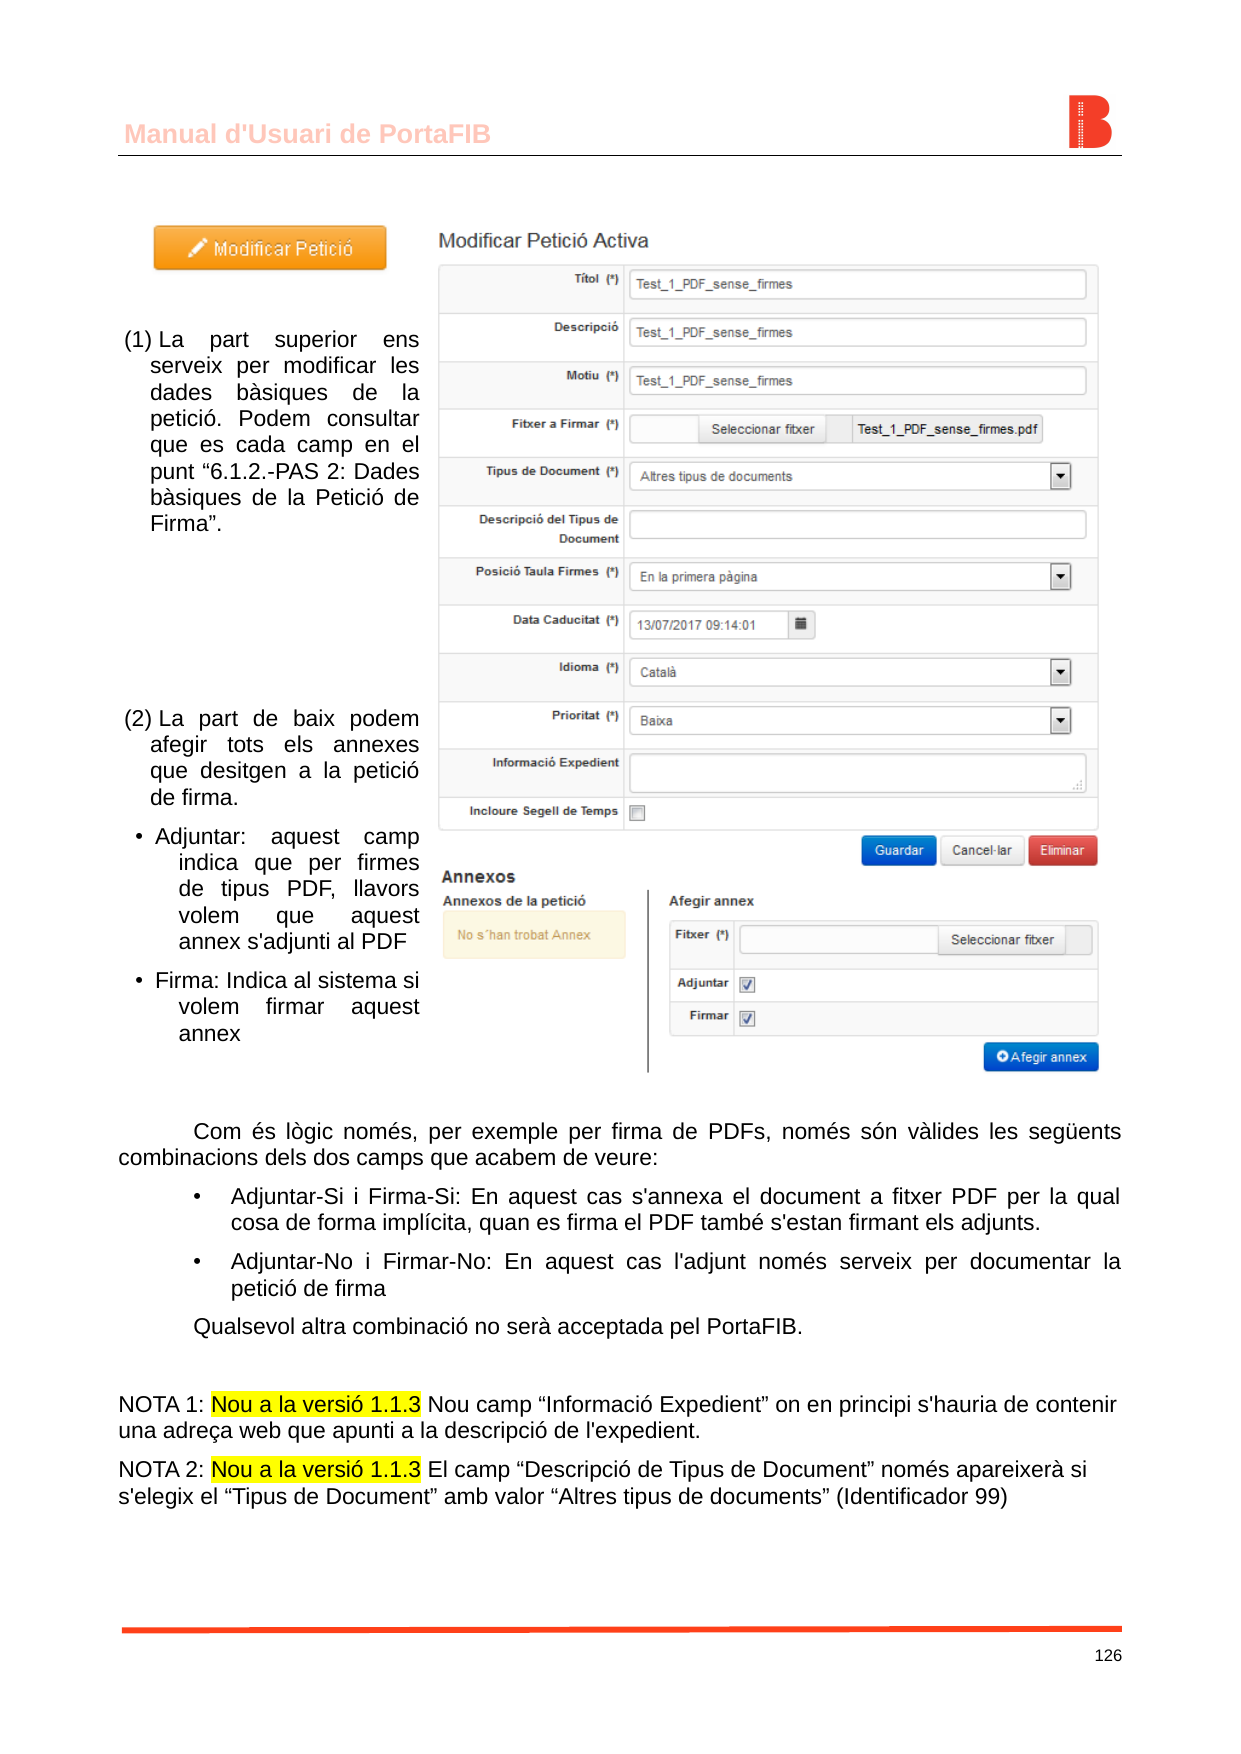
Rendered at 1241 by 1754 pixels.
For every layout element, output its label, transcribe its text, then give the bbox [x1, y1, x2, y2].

picture [431, 221, 1117, 1086]
text Qualsevol altra combinació no serà acceptada pel PortaFIB. [118, 1313, 1122, 1340]
text NOTA 1: Nou a la versió 1.1.3 Nou camp “Informació Expedient” on en principi s'hauria de contenir una adreça web que apunti a la descripció de l'expedient. [118, 1391, 1122, 1444]
list Adjuntar-Si i Firma-Si: En aquest cas s'annexa el document a fitxer PDF per la qual cosa de forma implícita, quan es firma el PDF també s'estan firmant els adjunts. [193, 1183, 1122, 1236]
picture [1063, 94, 1117, 150]
table_header [425, 216, 1122, 1118]
text Com és lògic només, per exemple per firma de PDFs, només són vàlides les següents combinacions dels dos camps que acabem de veure: [118, 1118, 1122, 1170]
table_header La part superior ens serveix per modificar les dades bàsiques de la petició. Podem consultar que es cada camp en el punt “6.1.2.-PAS 2: Dades bàsiques de la Petició de Firma”. La part de baix podem afegir tots els annexes que desitgen a la petició de firma. Adjuntar: aquest camp indica que per firmes de tipus PDF, llavors volem que aquest annex s'adjunti al PDF Firma: Indica al sistema si volem firmar aquest annex [118, 216, 425, 1118]
picture [151, 221, 393, 275]
text NOTA 2: Nou a la versió 1.1.3 El camp “Descripció de Tipus de Document” només apareixerà si s'elegix el “Tipus de Document” amb valor “Altres tipus de documents” (Identificador 99) [118, 1456, 1122, 1509]
list Adjuntar-No i Firmar-No: En aquest cas l'adjunt només serveix per documentar la petició de firma [193, 1248, 1122, 1301]
